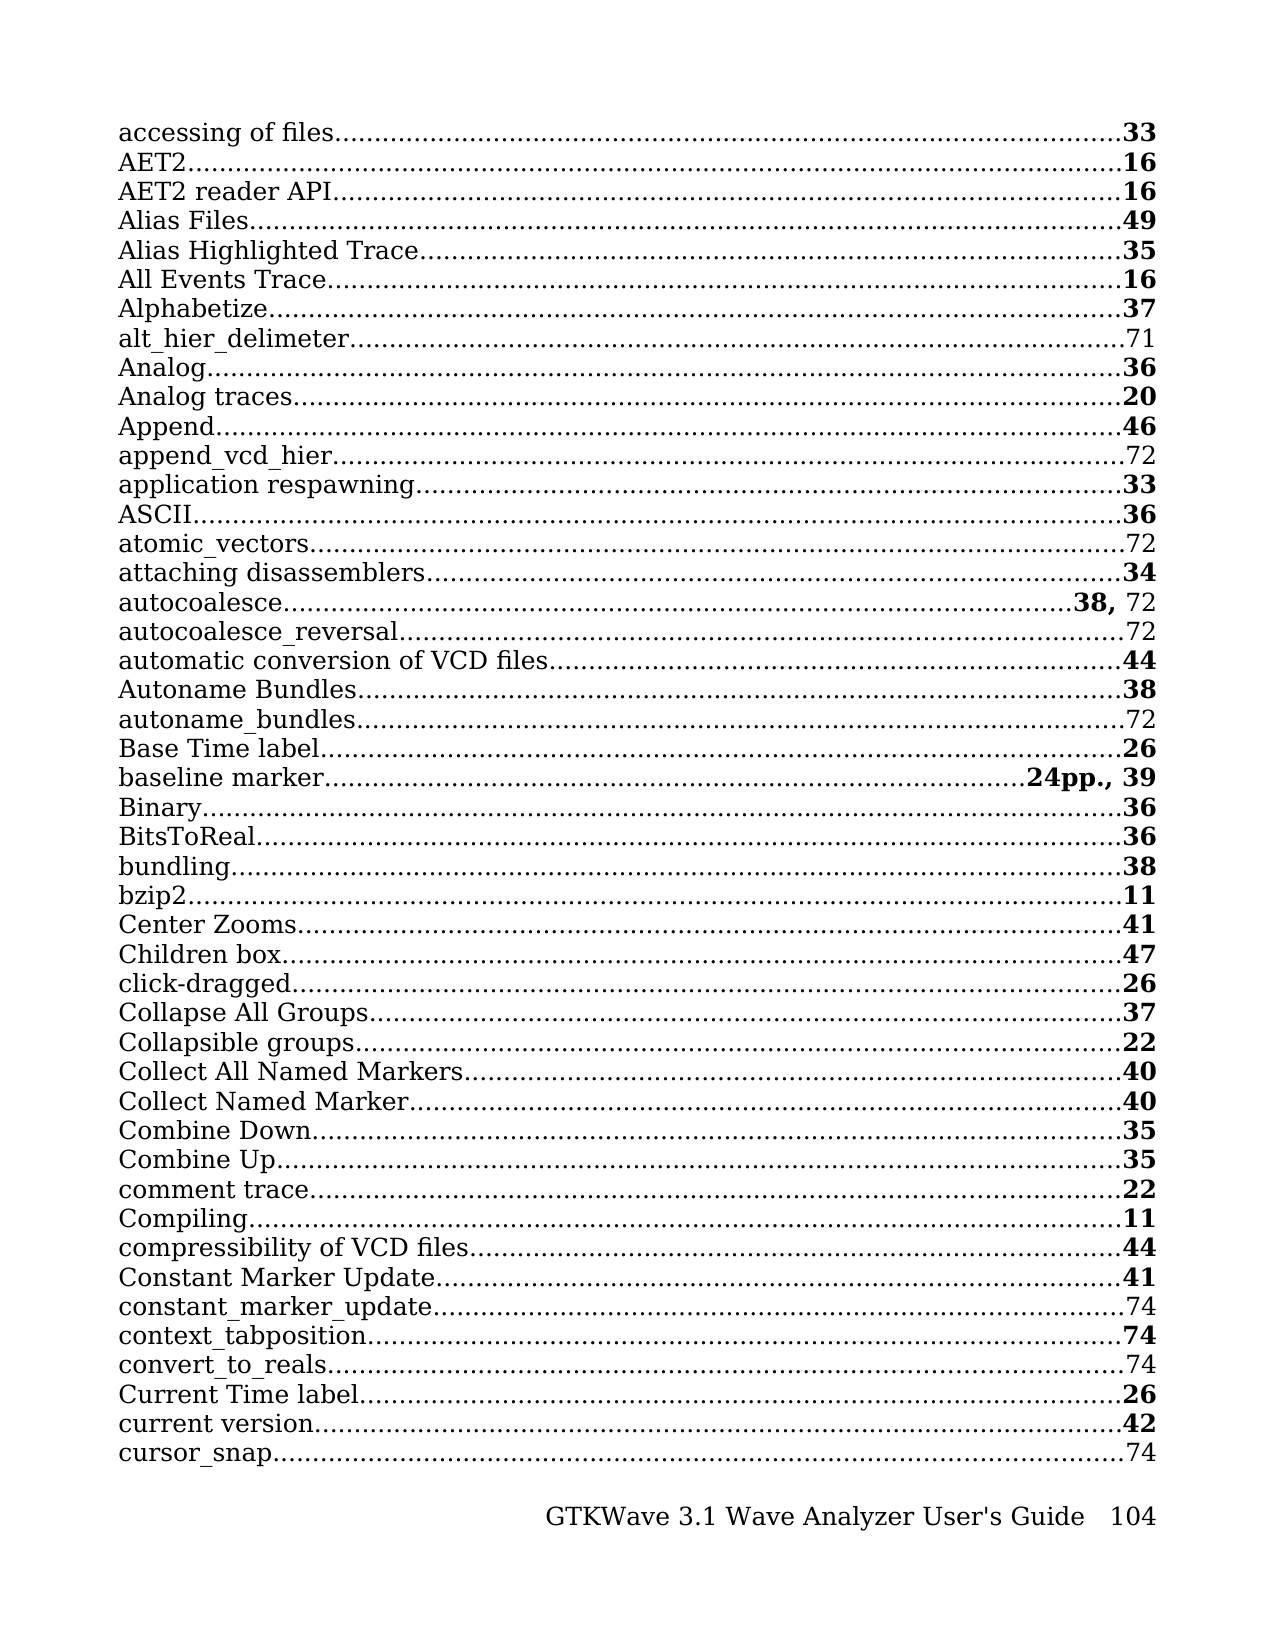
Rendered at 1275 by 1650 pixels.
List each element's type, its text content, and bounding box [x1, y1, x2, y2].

text autoname_bundles 72 [118, 705, 1157, 734]
text Collect Named Marker 40 [118, 1086, 1157, 1116]
text Alphabetize 37 [118, 294, 1157, 324]
text Alias Files 49 [118, 206, 1157, 236]
text autocoalesce_reversal 72 [118, 617, 1157, 646]
text context_tabposition 74 [118, 1321, 1157, 1351]
text AET2 16 [118, 147, 1157, 177]
text bundling 38 [118, 851, 1157, 881]
text constant_marker_update 74 [118, 1292, 1157, 1321]
text cursor_snap 74 [118, 1438, 1157, 1468]
text Current Time label 26 [118, 1380, 1157, 1409]
text current version 42 [118, 1409, 1157, 1438]
text comment trace 22 [118, 1174, 1157, 1204]
text accessing of files 33 [118, 118, 1157, 147]
text Collapsible groups 22 [118, 1028, 1157, 1057]
text Children box 47 [118, 939, 1157, 969]
text AET2 reader API 16 [118, 177, 1157, 206]
text baseline marker 24pp., 39 [118, 763, 1157, 793]
text attaching disassemblers 34 [118, 558, 1157, 587]
text Collapse All Groups 37 [118, 998, 1157, 1028]
text Binary 36 [118, 793, 1157, 822]
text Collect All Named Markers 40 [118, 1057, 1157, 1086]
text automatic conversion of VCD files 44 [118, 646, 1157, 675]
text Combine Up 35 [118, 1145, 1157, 1174]
text Compiling 11 [118, 1204, 1157, 1233]
text click-dragged 26 [118, 969, 1157, 998]
text Analog 36 [118, 353, 1157, 382]
text Autoname Bundles 38 [118, 675, 1157, 705]
text Analog traces 20 [118, 382, 1157, 412]
text atomic_vectors 72 [118, 529, 1157, 558]
text application respawning 33 [118, 470, 1157, 499]
text bzip2 11 [118, 881, 1157, 910]
text Alias Highlighted Trace 35 [118, 236, 1157, 265]
text Center Zooms 41 [118, 910, 1157, 939]
text append_vcd_hier 72 [118, 441, 1157, 470]
text Base Time label 26 [118, 734, 1157, 763]
text alt_hier_delimeter 71 [118, 324, 1157, 353]
text compressibility of VCD files 44 [118, 1233, 1157, 1263]
text ASCII 36 [118, 499, 1157, 529]
text All Events Trace 16 [118, 265, 1157, 294]
text autocoalesce 38, 72 [118, 587, 1157, 617]
text BitsToReal 36 [118, 822, 1157, 851]
text convert_to_reals 74 [118, 1351, 1157, 1380]
text Append 46 [118, 412, 1157, 441]
text Constant Marker Update 41 [118, 1263, 1157, 1292]
text Combine Down 35 [118, 1116, 1157, 1145]
